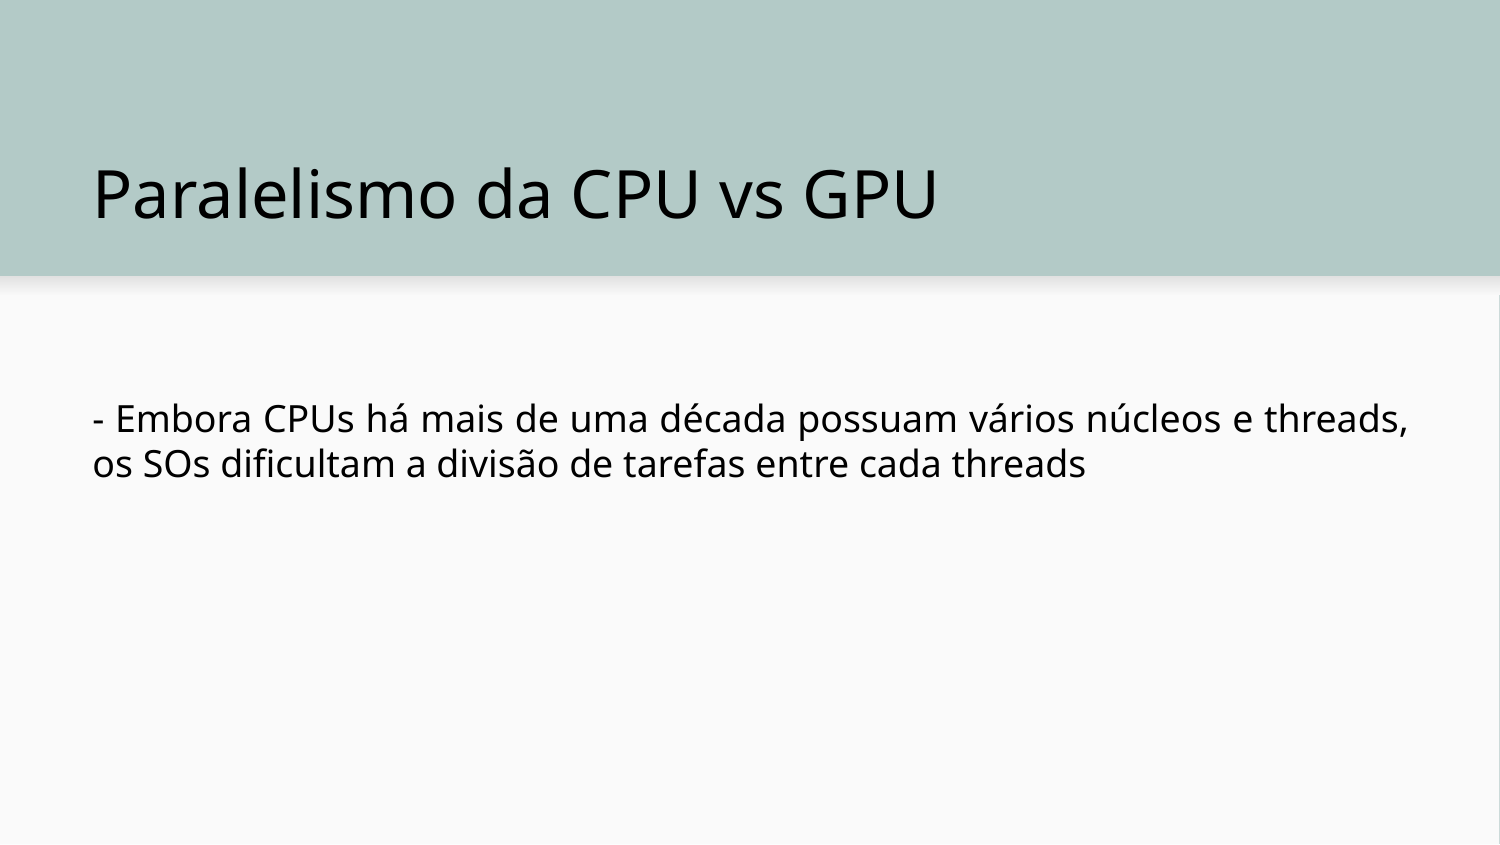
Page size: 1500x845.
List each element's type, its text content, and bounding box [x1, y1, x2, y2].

title Paralelismo da CPU vs GPU [77, 121, 1427, 248]
list - Embora CPUs há mais de uma década possuam vários núcleos e threads, os SOs dificultam a divisão de tarefas entre cada threads [77, 380, 1426, 826]
